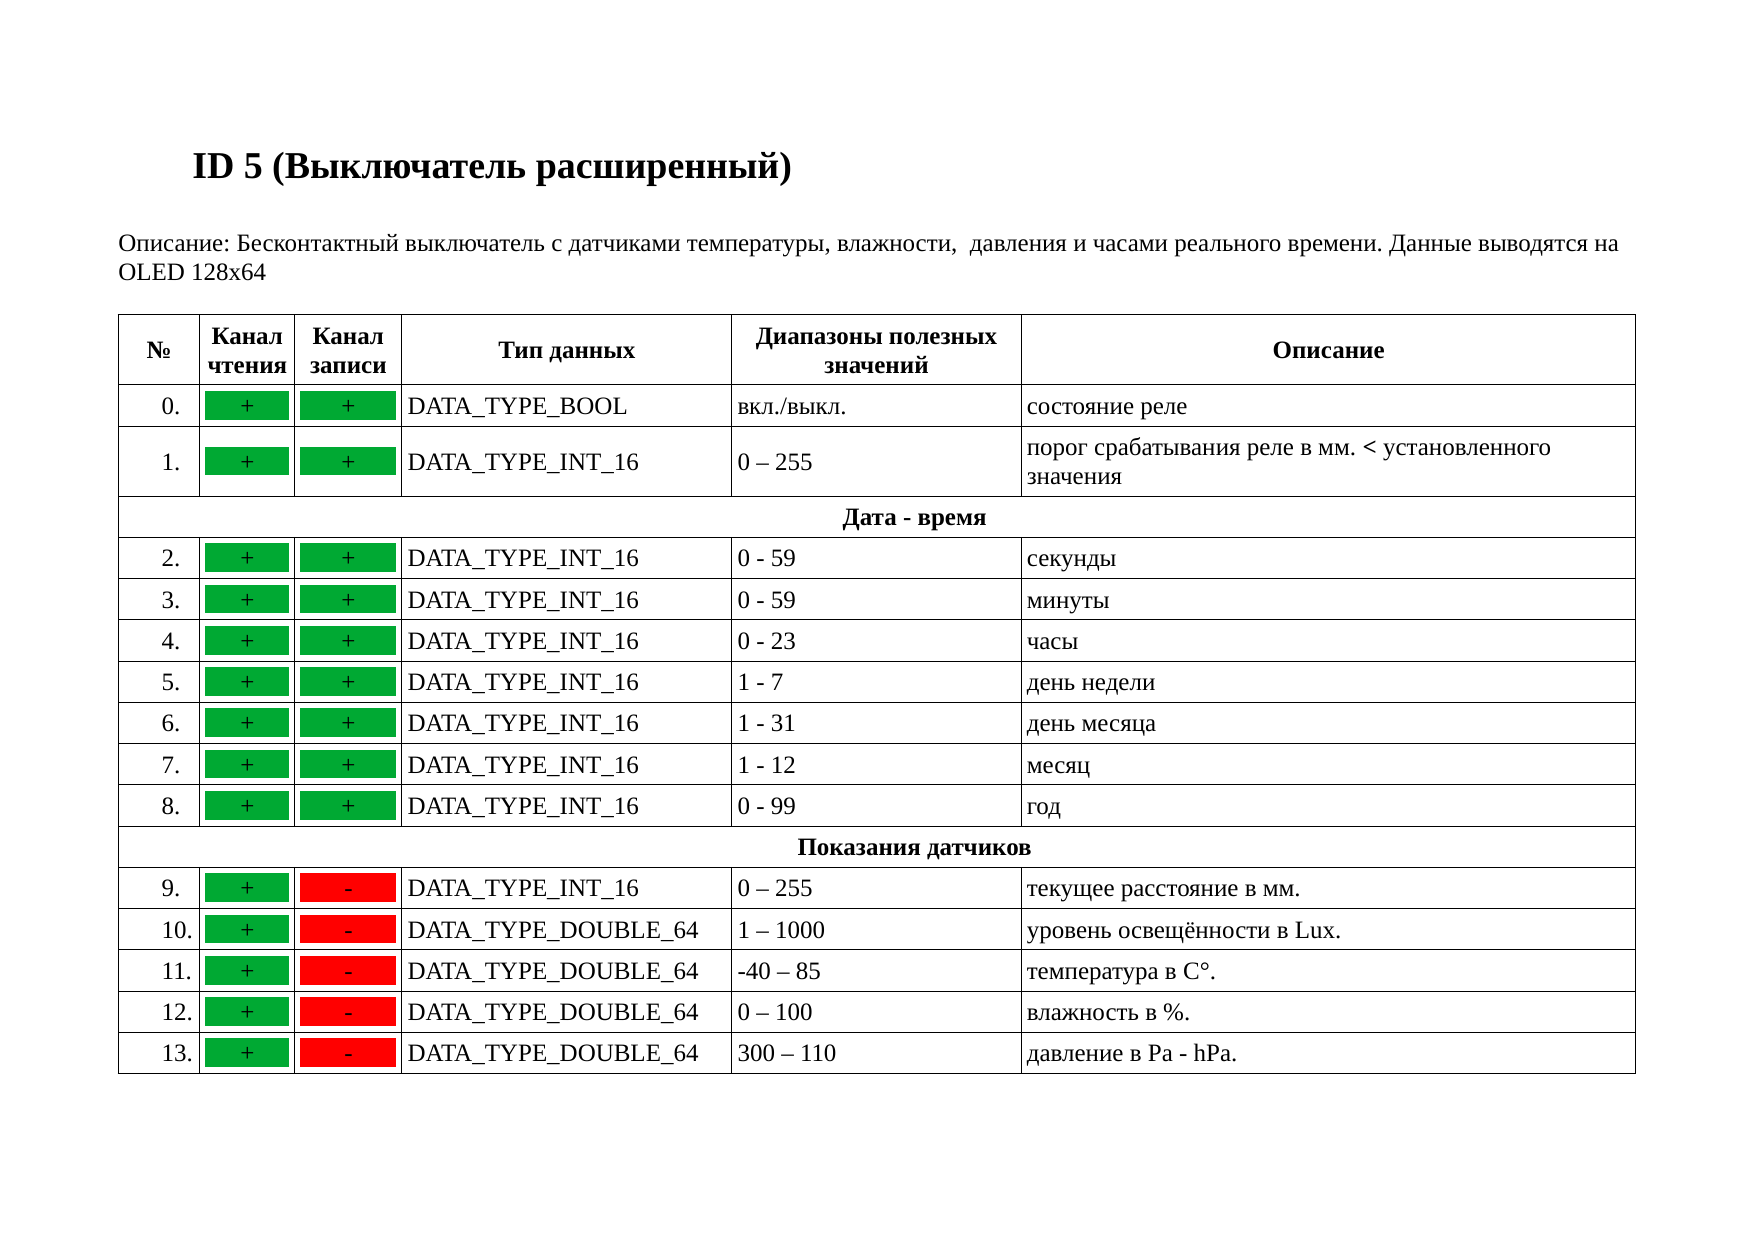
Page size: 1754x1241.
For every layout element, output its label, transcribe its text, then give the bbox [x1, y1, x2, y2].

table_cell DATA_TYPE_INT_16 [402, 785, 731, 826]
table_cell DATA_TYPE_INT_16 [402, 427, 731, 496]
table_cell 1 – 1000 [732, 909, 1021, 949]
table_cell [119, 744, 199, 784]
table_header Диапазоны полезных значений [732, 315, 1021, 384]
table_cell + [200, 385, 294, 426]
table_cell месяц [1022, 744, 1635, 784]
table_cell порог срабатывания реле в мм. < установленного значения [1022, 427, 1635, 496]
table_cell [119, 662, 199, 702]
subtitle ID 5 (Выключатель расширенный) [118, 143, 1636, 187]
table_cell температура в C°. [1022, 950, 1635, 991]
table_cell Показания датчиков [119, 827, 1635, 867]
table_cell - [295, 868, 401, 908]
table_cell + [200, 785, 294, 826]
text Описание: Бесконтактный выключатель с датчиками температуры, влажности, давления и часами реального времени. Данные выводятся на OLED 128x64 [118, 228, 1636, 286]
table_cell DATA_TYPE_INT_16 [402, 868, 731, 908]
table_cell 0 – 100 [732, 992, 1021, 1032]
table_cell 1 - 12 [732, 744, 1021, 784]
table_cell [119, 385, 199, 426]
table_cell DATA_TYPE_INT_16 [402, 744, 731, 784]
table_cell + [295, 703, 401, 743]
table_header Описание [1022, 315, 1635, 384]
table_cell DATA_TYPE_DOUBLE_64 [402, 1033, 731, 1073]
table_cell - [295, 909, 401, 949]
table_cell [119, 620, 199, 661]
table_cell + [200, 868, 294, 908]
table_cell влажность в %. [1022, 992, 1635, 1032]
table_cell [119, 785, 199, 826]
table_cell [119, 909, 199, 949]
table_cell DATA_TYPE_INT_16 [402, 662, 731, 702]
table_cell состояние реле [1022, 385, 1635, 426]
table_cell секунды [1022, 538, 1635, 578]
table_cell уровень освещённости в Lux. [1022, 909, 1635, 949]
table_cell 0 – 255 [732, 427, 1021, 496]
table_cell DATA_TYPE_DOUBLE_64 [402, 950, 731, 991]
table_cell часы [1022, 620, 1635, 661]
table_cell + [295, 579, 401, 619]
table_cell минуты [1022, 579, 1635, 619]
table_cell 0 - 59 [732, 538, 1021, 578]
table_cell + [200, 992, 294, 1032]
table_cell + [200, 427, 294, 496]
table_cell + [200, 620, 294, 661]
table_cell + [200, 703, 294, 743]
table_cell [119, 538, 199, 578]
table_cell [119, 992, 199, 1032]
table_cell Дата - время [119, 497, 1635, 537]
table_cell текущее расстояние в мм. [1022, 868, 1635, 908]
table_cell DATA_TYPE_DOUBLE_64 [402, 909, 731, 949]
table_cell - [295, 992, 401, 1032]
table_cell [119, 427, 199, 496]
table_cell давление в Pa - hPa. [1022, 1033, 1635, 1073]
table_cell + [295, 538, 401, 578]
table_cell DATA_TYPE_BOOL [402, 385, 731, 426]
table_cell DATA_TYPE_INT_16 [402, 620, 731, 661]
table_cell день недели [1022, 662, 1635, 702]
table_cell + [200, 744, 294, 784]
table_cell год [1022, 785, 1635, 826]
table_cell [119, 950, 199, 991]
table_cell 1 - 7 [732, 662, 1021, 702]
table_cell + [295, 385, 401, 426]
table_cell + [295, 744, 401, 784]
table_cell 0 - 23 [732, 620, 1021, 661]
table_header № [119, 315, 199, 384]
table_cell + [200, 579, 294, 619]
table_cell [119, 1033, 199, 1073]
table_cell DATA_TYPE_DOUBLE_64 [402, 992, 731, 1032]
table_cell + [295, 785, 401, 826]
table_cell 0 - 59 [732, 579, 1021, 619]
table_cell + [200, 662, 294, 702]
table_cell [119, 703, 199, 743]
table_cell вкл./выкл. [732, 385, 1021, 426]
table_cell + [200, 950, 294, 991]
table_cell DATA_TYPE_INT_16 [402, 538, 731, 578]
table_cell -40 – 85 [732, 950, 1021, 991]
table_cell - [295, 950, 401, 991]
table_cell DATA_TYPE_INT_16 [402, 579, 731, 619]
table_cell + [295, 427, 401, 496]
table_cell день месяца [1022, 703, 1635, 743]
table_header Тип данных [402, 315, 731, 384]
table_cell 0 – 255 [732, 868, 1021, 908]
table_cell [119, 579, 199, 619]
table_cell - [295, 1033, 401, 1073]
table_cell 1 - 31 [732, 703, 1021, 743]
table_header Канал чтения [200, 315, 294, 384]
table_cell + [200, 909, 294, 949]
table_cell + [295, 620, 401, 661]
table_cell + [295, 662, 401, 702]
table_header Канал записи [295, 315, 401, 384]
table_cell + [200, 1033, 294, 1073]
table_cell + [200, 538, 294, 578]
table_cell [119, 868, 199, 908]
table_cell 300 – 110 [732, 1033, 1021, 1073]
table_cell 0 - 99 [732, 785, 1021, 826]
table_cell DATA_TYPE_INT_16 [402, 703, 731, 743]
